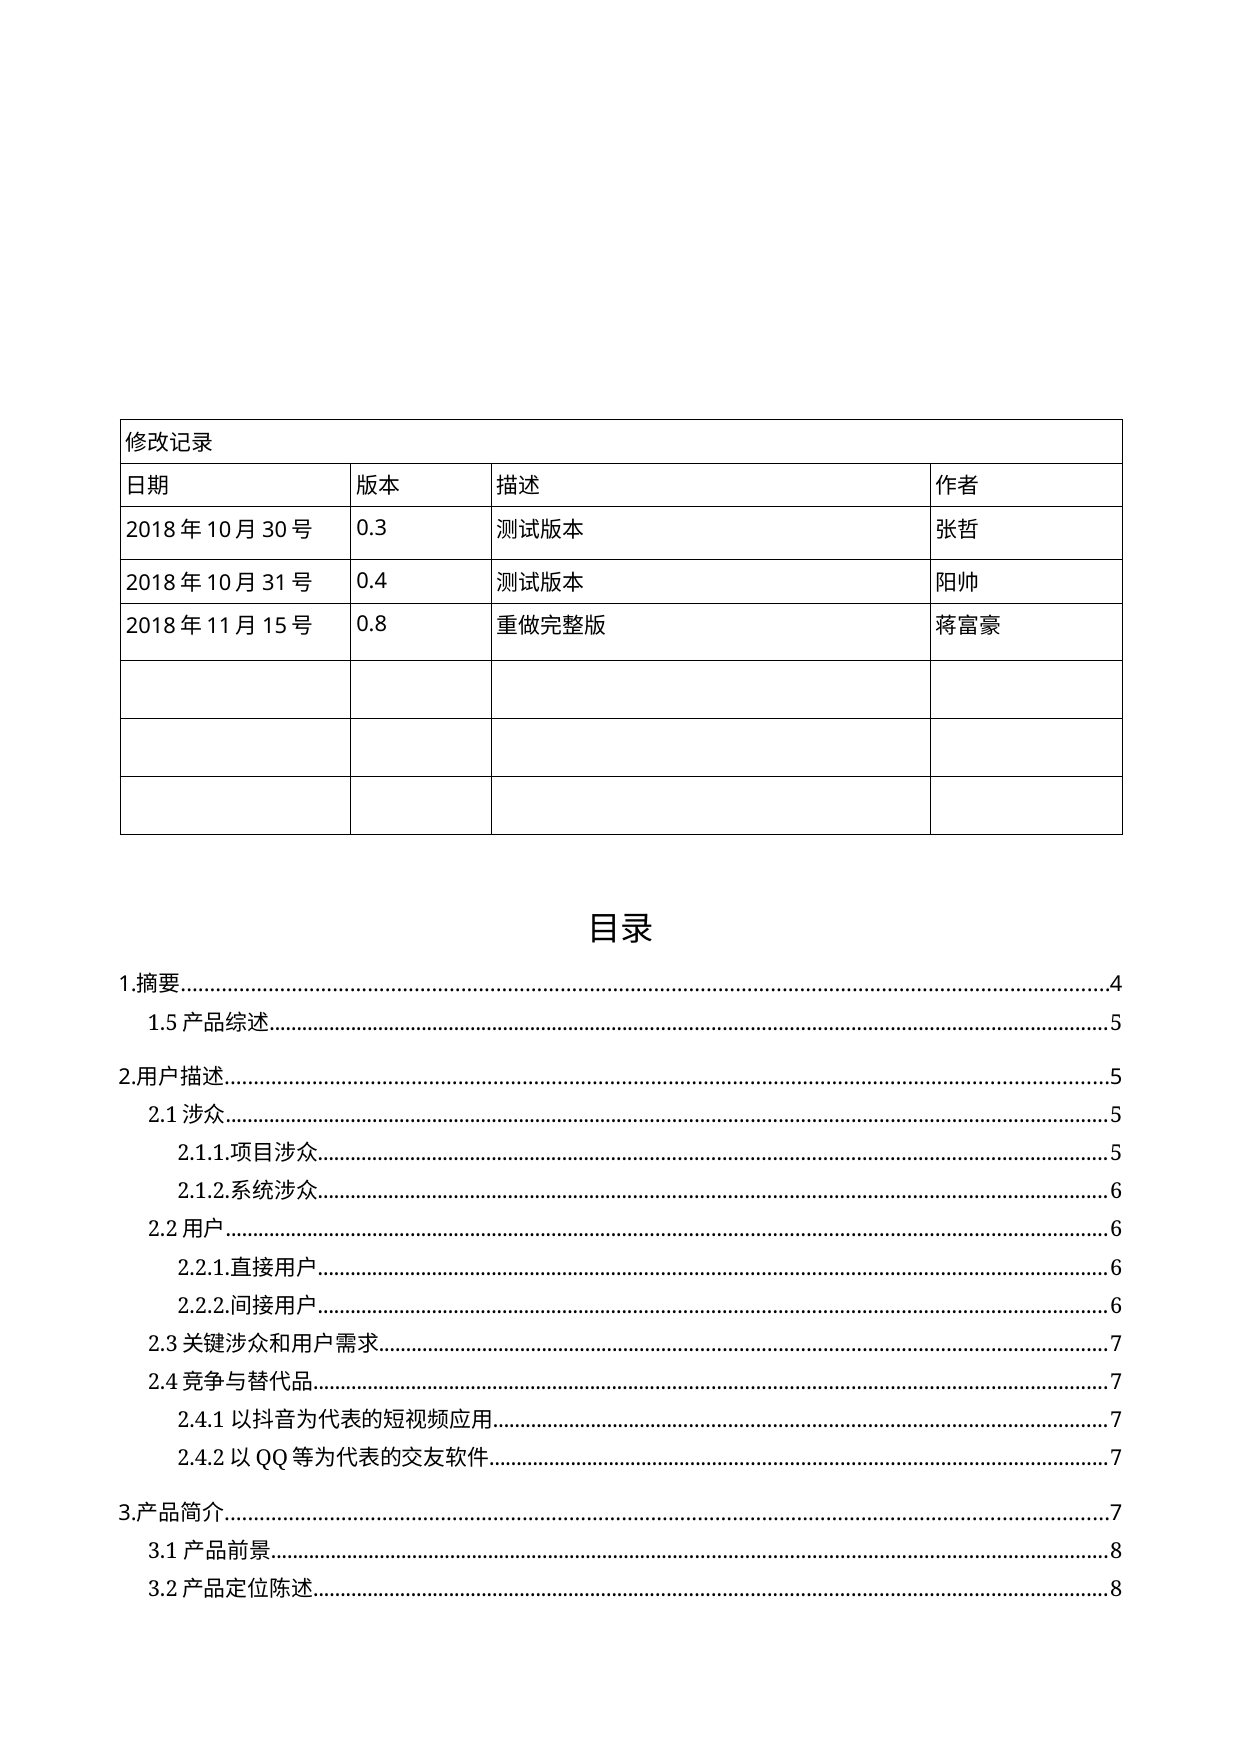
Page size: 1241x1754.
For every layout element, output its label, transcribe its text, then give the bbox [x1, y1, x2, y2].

text 2.2.1.直接用户 6 [177, 1249, 1122, 1281]
table_cell 测试版本 [492, 507, 930, 559]
table_cell 版本 [351, 464, 491, 506]
table_cell 阳帅 [931, 560, 1122, 602]
table_cell 张哲 [931, 507, 1122, 559]
table_cell [351, 661, 491, 718]
table_cell [121, 719, 350, 776]
text 1.5产品综述 5 [148, 1004, 1122, 1036]
text 2.4.1 以抖音为代表的短视频应用 7 [177, 1402, 1122, 1434]
table_cell [931, 777, 1122, 834]
table_cell 2018年10月31号 [121, 560, 350, 602]
table_cell [931, 719, 1122, 776]
table_cell [492, 719, 930, 776]
text 3.1 产品前景 8 [148, 1533, 1122, 1564]
text 3.2产品定位陈述 8 [148, 1571, 1122, 1603]
table_cell [351, 777, 491, 834]
text 2.1.1.项目涉众 5 [177, 1135, 1122, 1167]
table_cell [492, 661, 930, 718]
text 2.2.2.间接用户 6 [177, 1288, 1122, 1319]
table_cell 描述 [492, 464, 930, 506]
text 2.1涉众 5 [148, 1097, 1122, 1129]
table_cell 2018年10月30号 [121, 507, 350, 559]
text 1.摘要 4 [118, 966, 1122, 998]
text 2.用户描述 5 [118, 1059, 1122, 1091]
text 2.2用户 6 [148, 1211, 1122, 1243]
text 3.产品简介 7 [118, 1494, 1122, 1526]
table_cell 蒋富豪 [931, 604, 1122, 660]
text 2.3关键涉众和用户需求 7 [148, 1326, 1122, 1358]
table_cell 作者 [931, 464, 1122, 506]
table_cell [121, 661, 350, 718]
table_cell [121, 777, 350, 834]
table_cell 日期 [121, 464, 350, 506]
subtitle 目录 [118, 902, 1122, 950]
table_cell 0.3 [351, 507, 491, 559]
table_header 修改记录 [121, 420, 1122, 463]
table_cell [351, 719, 491, 776]
text 2.1.2.系统涉众 6 [177, 1173, 1122, 1205]
table_cell 测试版本 [492, 560, 930, 602]
table_cell 重做完整版 [492, 604, 930, 660]
table_cell 0.4 [351, 560, 491, 602]
text 2.4.2以QQ等为代表的交友软件 7 [177, 1440, 1122, 1472]
table_cell [492, 777, 930, 834]
table_cell [931, 661, 1122, 718]
table_cell 2018年11月15号 [121, 604, 350, 660]
text 2.4竞争与替代品 7 [148, 1364, 1122, 1396]
table_cell 0.8 [351, 604, 491, 660]
